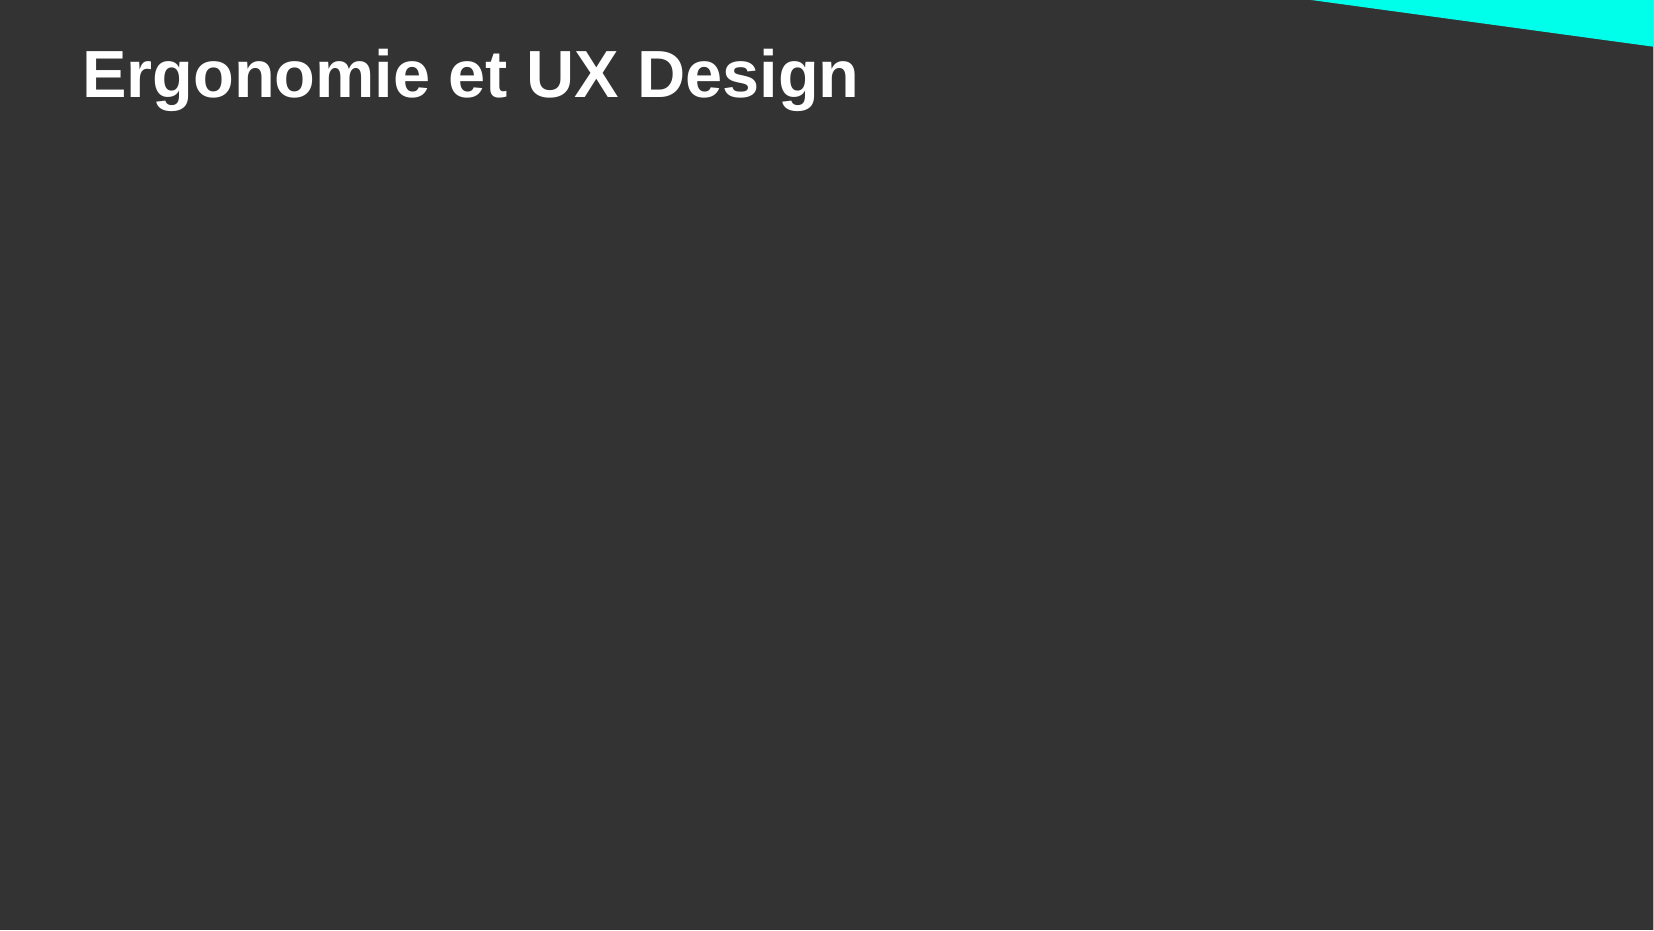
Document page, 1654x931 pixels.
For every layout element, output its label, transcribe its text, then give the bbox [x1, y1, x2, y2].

text_box [1311, 0, 1654, 47]
title Ergonomie et UX Design [82, 37, 1571, 114]
